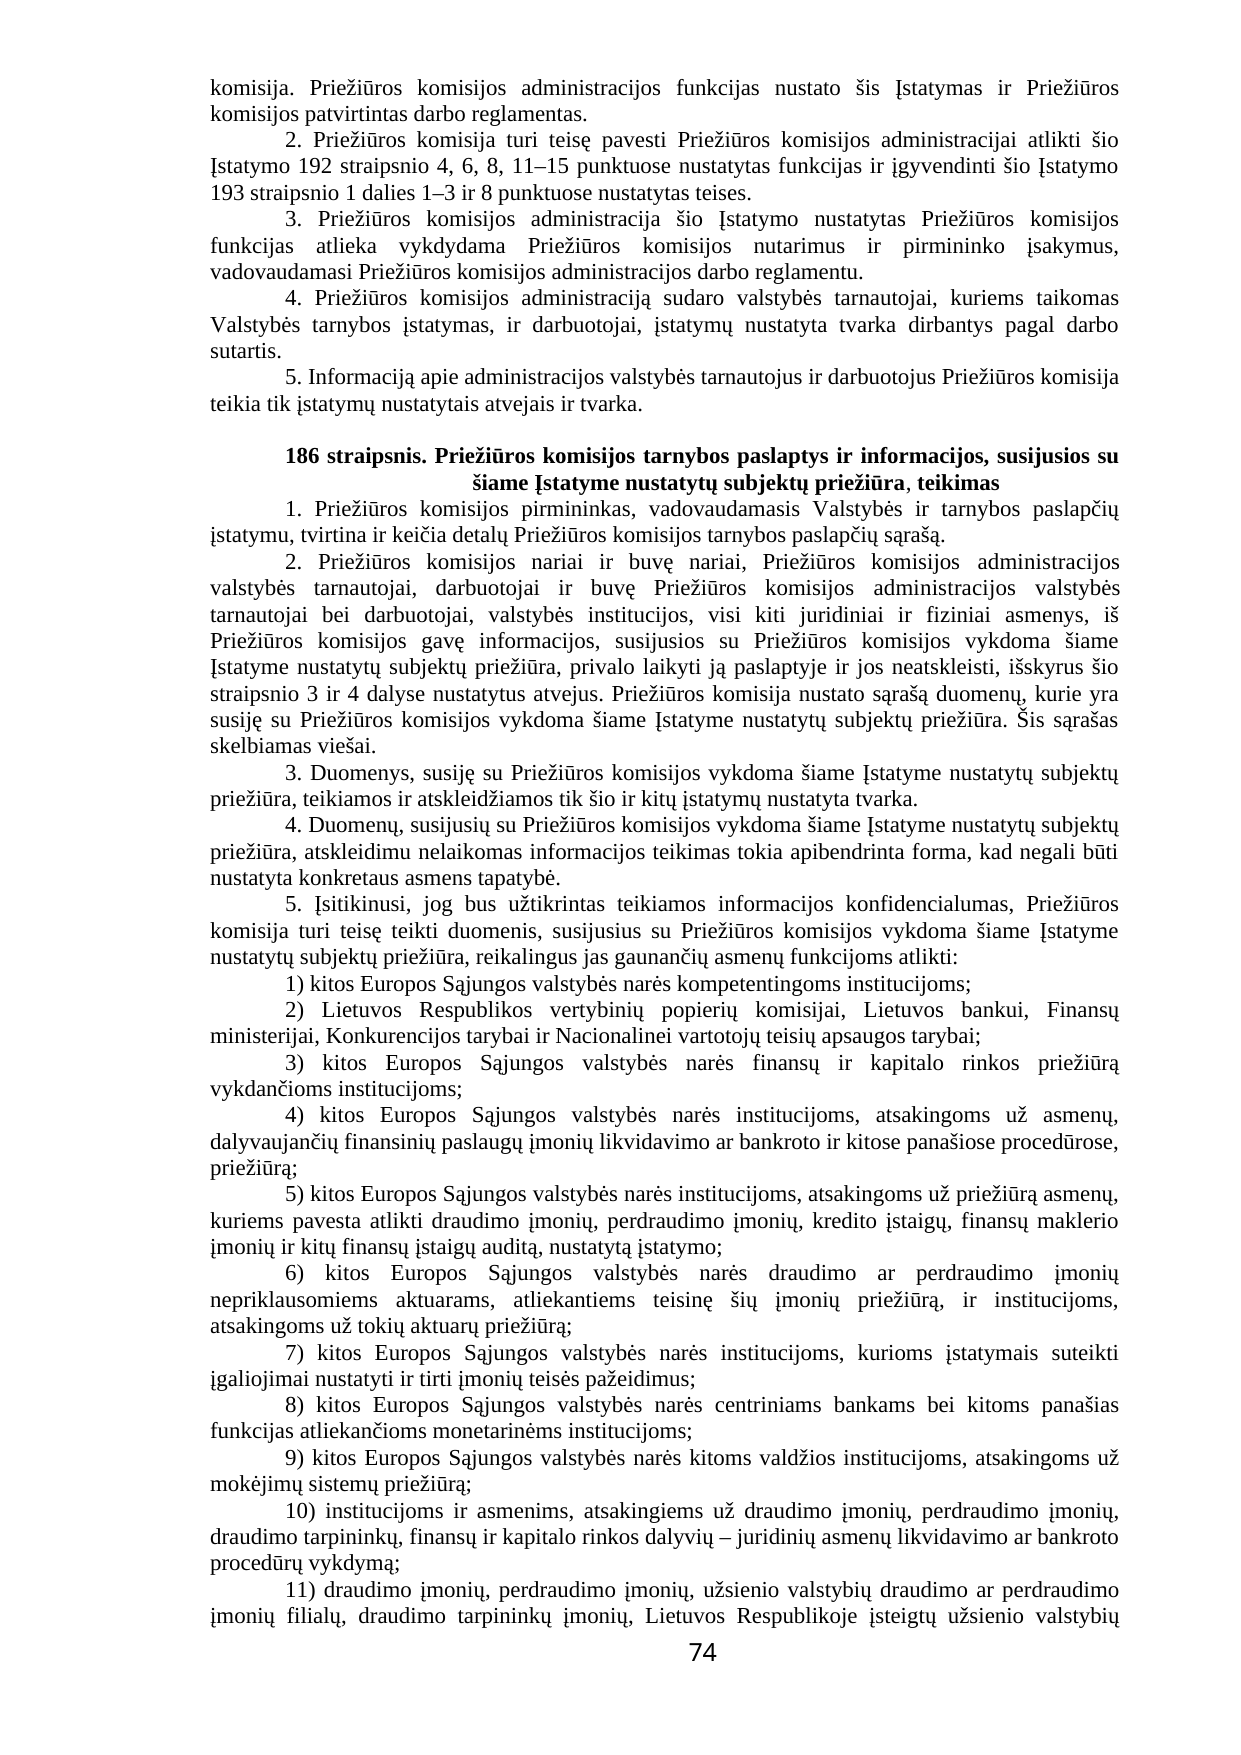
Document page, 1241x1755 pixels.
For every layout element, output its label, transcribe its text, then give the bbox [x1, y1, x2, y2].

text 1) kitos Europos Sąjungos valstybės narės kompetentingoms institucijoms; [210, 969, 1120, 996]
text 4. Priežiūros komisijos administraciją sudaro valstybės tarnautojai, kuriems taikomas Valstybės tarnybos įstatymas, ir darbuotojai, įstatymų nustatyta tvarka dirbantys pagal darbo sutartis. [210, 284, 1120, 363]
text 11) draudimo įmonių, perdraudimo įmonių, užsienio valstybių draudimo ar perdraudimo įmonių filialų, draudimo tarpininkų įmonių, Lietuvos Respublikoje įsteigtų užsienio valstybių [210, 1576, 1120, 1628]
text 8) kitos Europos Sąjungos valstybės narės centriniams bankams bei kitoms panašias funkcijas atliekančioms monetarinėms institucijoms; [210, 1391, 1120, 1444]
text 186 straipsnis. Priežiūros komisijos tarnybos paslaptys ir informacijos, susijusios su šiame Įstatyme nustatytų subjektų priežiūra, teikimas [285, 442, 1120, 495]
text 7) kitos Europos Sąjungos valstybės narės institucijoms, kurioms įstatymais suteikti įgaliojimai nustatyti ir tirti įmonių teisės pažeidimus; [210, 1338, 1120, 1391]
text 3. Priežiūros komisijos administracija šio Įstatymo nustatytas Priežiūros komisijos funkcijas atlieka vykdydama Priežiūros komisijos nutarimus ir pirmininko įsakymus, vadovaudamasi Priežiūros komisijos administracijos darbo reglamentu. [210, 205, 1120, 284]
text 2. Priežiūros komisijos nariai ir buvę nariai, Priežiūros komisijos administracijos valstybės tarnautojai, darbuotojai ir buvę Priežiūros komisijos administracijos valstybės tarnautojai bei darbuotojai, valstybės institucijos, visi kiti juridiniai ir fiziniai asmenys, iš Priežiūros komisijos gavę informacijos, susijusios su Priežiūros komisijos vykdoma šiame Įstatyme nustatytų subjektų priežiūra, privalo laikyti ją paslaptyje ir jos neatskleisti, išskyrus šio straipsnio 3 ir 4 dalyse nustatytus atvejus. Priežiūros komisija nustato sąrašą duomenų, kurie yra susiję su Priežiūros komisijos vykdoma šiame Įstatyme nustatytų subjektų priežiūra. Šis sąrašas skelbiamas viešai. [210, 548, 1120, 759]
text komisija. Priežiūros komisijos administracijos funkcijas nustato šis Įstatymas ir Priežiūros komisijos patvirtintas darbo reglamentas. [210, 73, 1120, 126]
text 3) kitos Europos Sąjungos valstybės narės finansų ir kapitalo rinkos priežiūrą vykdančioms institucijoms; [210, 1049, 1120, 1101]
text 2. Priežiūros komisija turi teisę pavesti Priežiūros komisijos administracijai atlikti šio Įstatymo 192 straipsnio 4, 6, 8, 11–15 punktuose nustatytas funkcijas ir įgyvendinti šio Įstatymo 193 straipsnio 1 dalies 1–3 ir 8 punktuose nustatytas teises. [210, 126, 1120, 205]
text 1. Priežiūros komisijos pirmininkas, vadovaudamasis Valstybės ir tarnybos paslapčių įstatymu, tvirtina ir keičia detalų Priežiūros komisijos tarnybos paslapčių sąrašą. [210, 495, 1120, 548]
text 9) kitos Europos Sąjungos valstybės narės kitoms valdžios institucijoms, atsakingoms už mokėjimų sistemų priežiūrą; [210, 1444, 1120, 1497]
text 5. Informaciją apie administracijos valstybės tarnautojus ir darbuotojus Priežiūros komisija teikia tik įstatymų nustatytais atvejais ir tvarka. [210, 363, 1120, 416]
text 5) kitos Europos Sąjungos valstybės narės institucijoms, atsakingoms už priežiūrą asmenų, kuriems pavesta atlikti draudimo įmonių, perdraudimo įmonių, kredito įstaigų, finansų maklerio įmonių ir kitų finansų įstaigų auditą, nustatytą įstatymo; [210, 1180, 1120, 1259]
text 4. Duomenų, susijusių su Priežiūros komisijos vykdoma šiame Įstatyme nustatytų subjektų priežiūra, atskleidimu nelaikomas informacijos teikimas tokia apibendrinta forma, kad negali būti nustatyta konkretaus asmens tapatybė. [210, 811, 1120, 891]
text 2) Lietuvos Respublikos vertybinių popierių komisijai, Lietuvos bankui, Finansų ministerijai, Konkurencijos tarybai ir Nacionalinei vartotojų teisių apsaugos tarybai; [210, 996, 1120, 1049]
text 3. Duomenys, susiję su Priežiūros komisijos vykdoma šiame Įstatyme nustatytų subjektų priežiūra, teikiamos ir atskleidžiamos tik šio ir kitų įstatymų nustatyta tvarka. [210, 759, 1120, 811]
text 5. Įsitikinusi, jog bus užtikrintas teikiamos informacijos konfidencialumas, Priežiūros komisija turi teisę teikti duomenis, susijusius su Priežiūros komisijos vykdoma šiame Įstatyme nustatytų subjektų priežiūra, reikalingus jas gaunančių asmenų funkcijoms atlikti: [210, 891, 1120, 969]
text 4) kitos Europos Sąjungos valstybės narės institucijoms, atsakingoms už asmenų, dalyvaujančių finansinių paslaugų įmonių likvidavimo ar bankroto ir kitose panašiose procedūrose, priežiūrą; [210, 1101, 1120, 1180]
text 10) institucijoms ir asmenims, atsakingiems už draudimo įmonių, perdraudimo įmonių, draudimo tarpininkų, finansų ir kapitalo rinkos dalyvių – juridinių asmenų likvidavimo ar bankroto procedūrų vykdymą; [210, 1497, 1120, 1576]
text 6) kitos Europos Sąjungos valstybės narės draudimo ar perdraudimo įmonių nepriklausomiems aktuarams, atliekantiems teisinę šių įmonių priežiūrą, ir institucijoms, atsakingoms už tokių aktuarų priežiūrą; [210, 1259, 1120, 1338]
